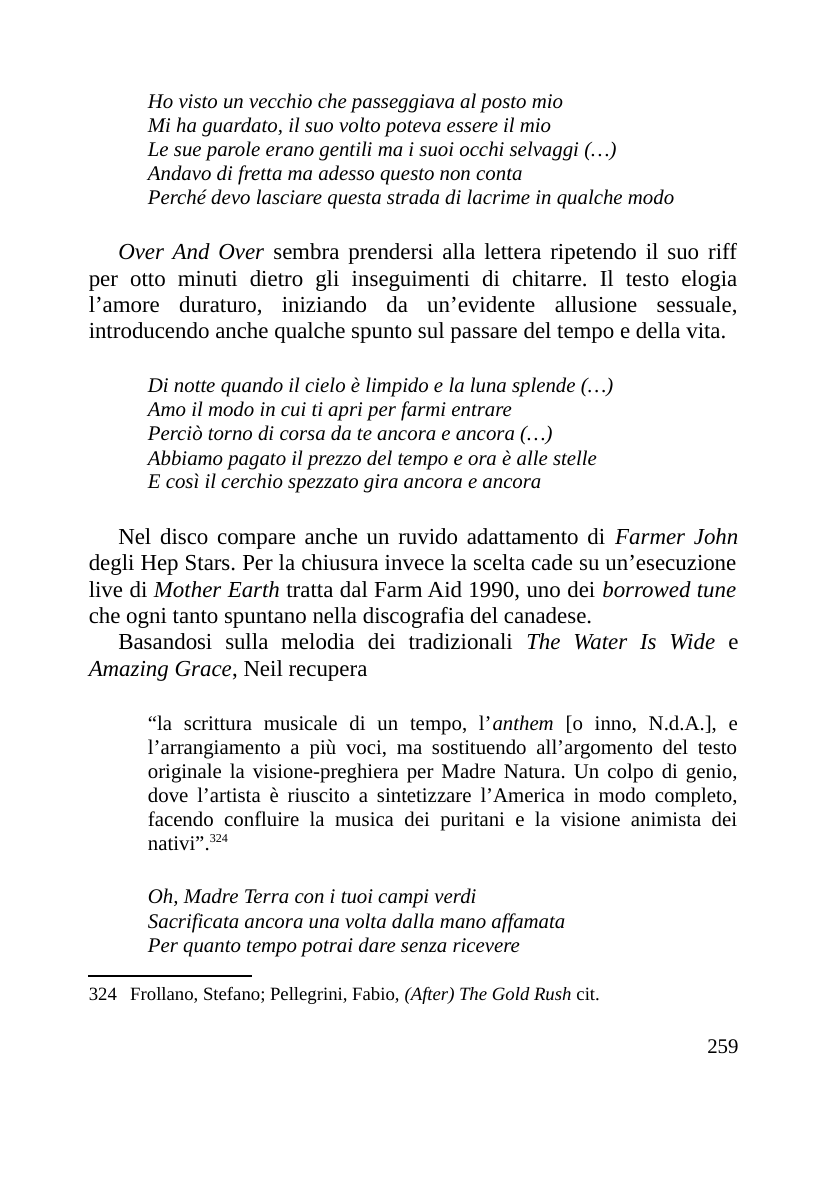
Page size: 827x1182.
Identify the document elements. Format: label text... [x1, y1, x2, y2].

text Le sue parole erano gentili ma i suoi occhi selvaggi (…) [88, 137, 738, 161]
text Basandosi sulla melodia dei tradizionali The Water Is Wide e Amazing Grace, Neil recupera [88, 628, 738, 681]
text Over And Over sembra prendersi alla lettera ripetendo il suo riff per otto minuti dietro gli inseguimenti di chitarre. Il testo elogia l’amore duraturo, iniziando da un’evidente allusione sessuale, introducendo anche qualche spunto sul passare del tempo e della vita. [88, 238, 738, 344]
text Perciò torno di corsa da te ancora e ancora (…) [88, 421, 738, 445]
text Di notte quando il cielo è limpido e la luna splende (…) [88, 373, 738, 397]
text E così il cerchio spezzato gira ancora e ancora [88, 469, 738, 493]
text Andavo di fretta ma adesso questo non conta [88, 161, 738, 185]
text “la scrittura musicale di un tempo, l’anthem [o inno, N.d.A.], e l’arrangiamento a più voci, ma sostituendo all’argomento del testo originale la visione-preghiera per Madre Natura. Un colpo di genio, dove l’artista è riuscito a sintetizzare l’America in modo completo, facendo confluire la musica dei puritani e la visione animista dei nativi”. [148, 711, 738, 855]
text Perché devo lasciare questa strada di lacrime in qualche modo [88, 185, 738, 209]
text Sacrificata ancora una volta dalla mano affamata [88, 908, 738, 933]
text Abbiamo pagato il prezzo del tempo e ora è alle stelle [88, 445, 738, 469]
text Nel disco compare anche un ruvido adattamento di Farmer John degli Hep Stars. Per la chiusura invece la scelta cade su un’esecuzione live di Mother Earth tratta dal Farm Aid 1990, uno dei borrowed tune che ogni tanto spuntano nella discografia del canadese. [88, 523, 738, 628]
text Per quanto tempo potrai dare senza ricevere [88, 933, 738, 957]
text Mi ha guardato, il suo volto poteva essere il mio [88, 113, 738, 137]
text Ho visto un vecchio che passeggiava al posto mio [88, 88, 738, 113]
text Frollano, Stefano; Pellegrini, Fabio, (After) The Gold Rush cit. [88, 982, 738, 1004]
text Oh, Madre Terra con i tuoi campi verdi [88, 884, 738, 908]
text Amo il modo in cui ti apri per farmi entrare [88, 397, 738, 421]
